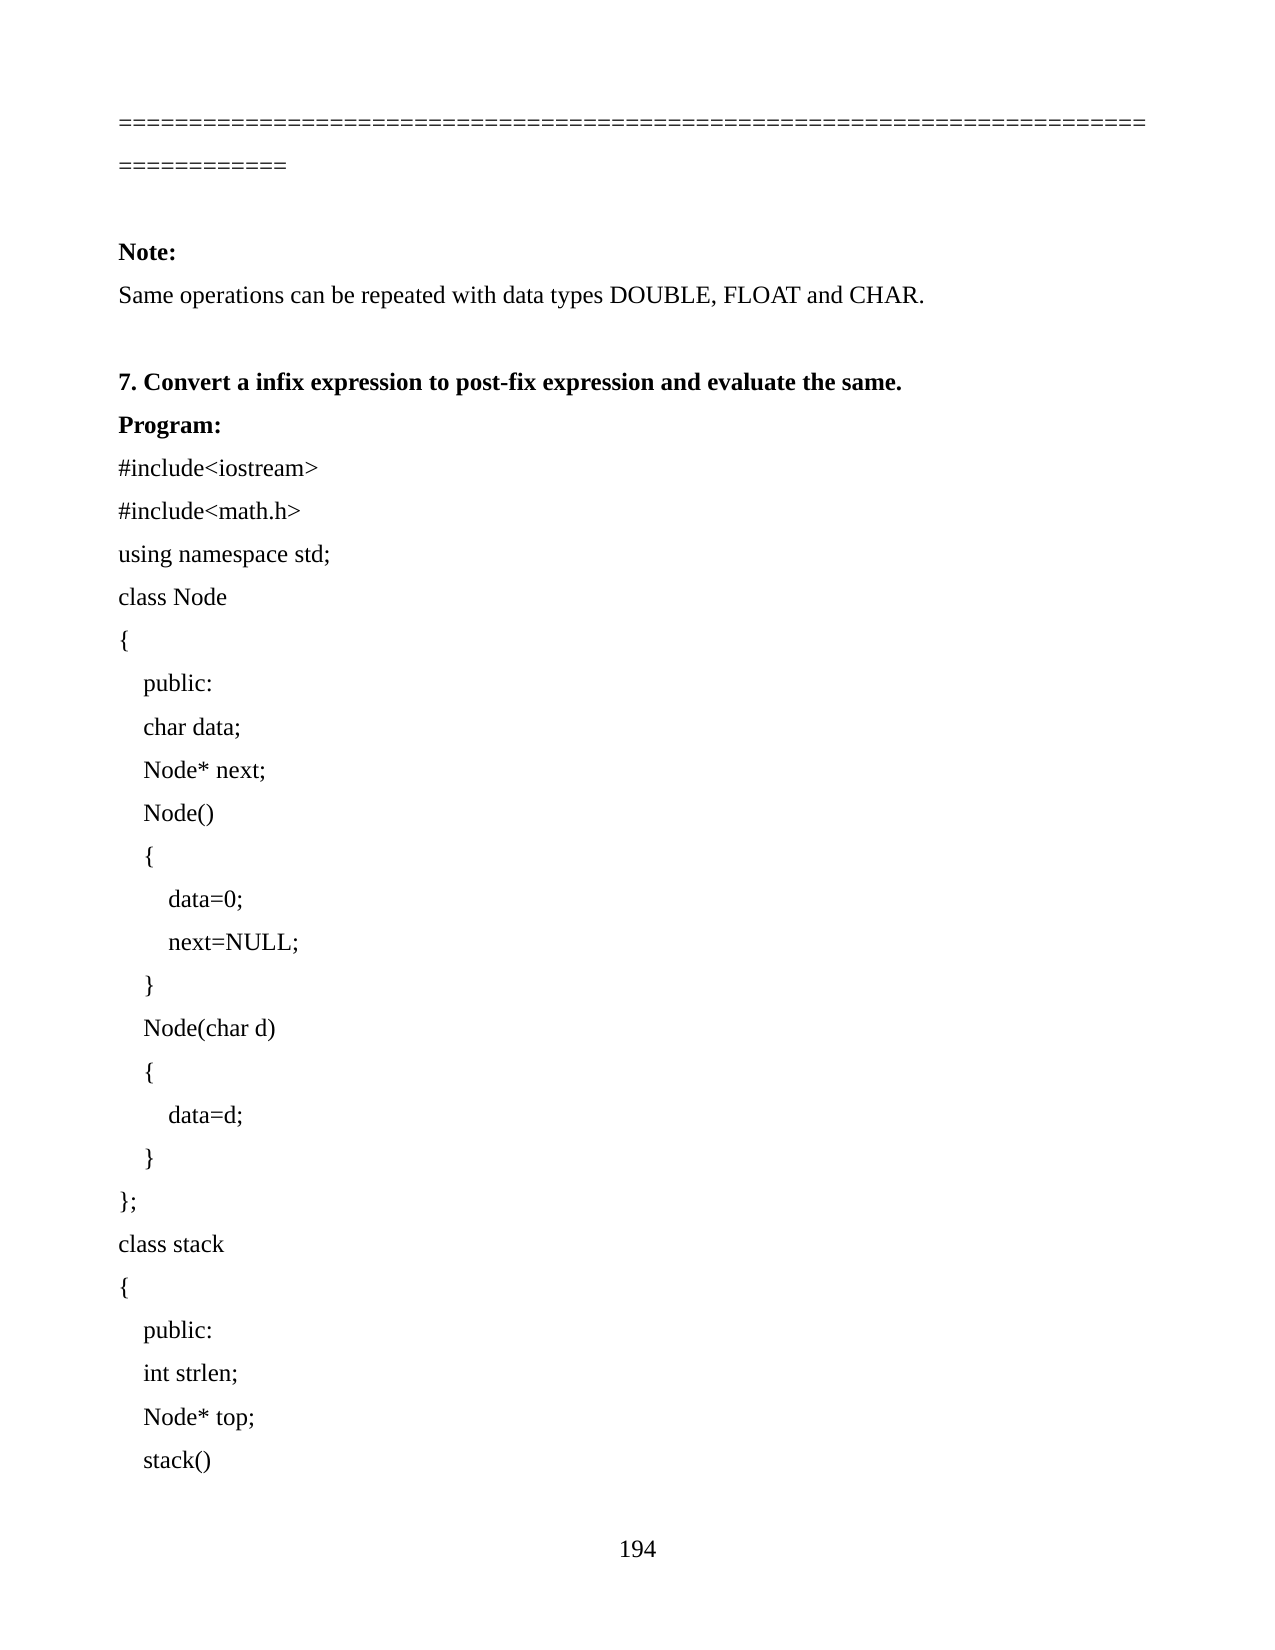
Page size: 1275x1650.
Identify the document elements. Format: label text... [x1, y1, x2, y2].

text class Node [118, 582, 1157, 611]
text #include<iostream> [118, 453, 1157, 482]
text next=NULL; [118, 927, 1157, 956]
text 7. Convert a infix expression to post-fix expression and evaluate the same. [118, 367, 1157, 395]
text { [118, 841, 1157, 870]
text Same operations can be repeated with data types DOUBLE, FLOAT and CHAR. [118, 280, 1157, 309]
text stack() [118, 1445, 1157, 1473]
text public: [118, 668, 1157, 697]
text using namespace std; [118, 539, 1157, 568]
text { [118, 1057, 1157, 1085]
text }; [118, 1186, 1157, 1215]
text Note: [118, 237, 1157, 266]
text } [118, 1143, 1157, 1172]
text int strlen; [118, 1358, 1157, 1387]
text Node* top; [118, 1402, 1157, 1430]
text data=d; [118, 1100, 1157, 1128]
text Node() [118, 798, 1157, 827]
text Program: [118, 410, 1157, 438]
text Node(char d) [118, 1013, 1157, 1042]
text ===================================================================================== [118, 108, 1157, 180]
text Node* next; [118, 755, 1157, 783]
text char data; [118, 712, 1157, 740]
text data=0; [118, 884, 1157, 913]
text public: [118, 1315, 1157, 1344]
text { [118, 1272, 1157, 1301]
text } [118, 970, 1157, 999]
text #include<math.h> [118, 496, 1157, 525]
text class stack [118, 1229, 1157, 1258]
text { [118, 625, 1157, 654]
